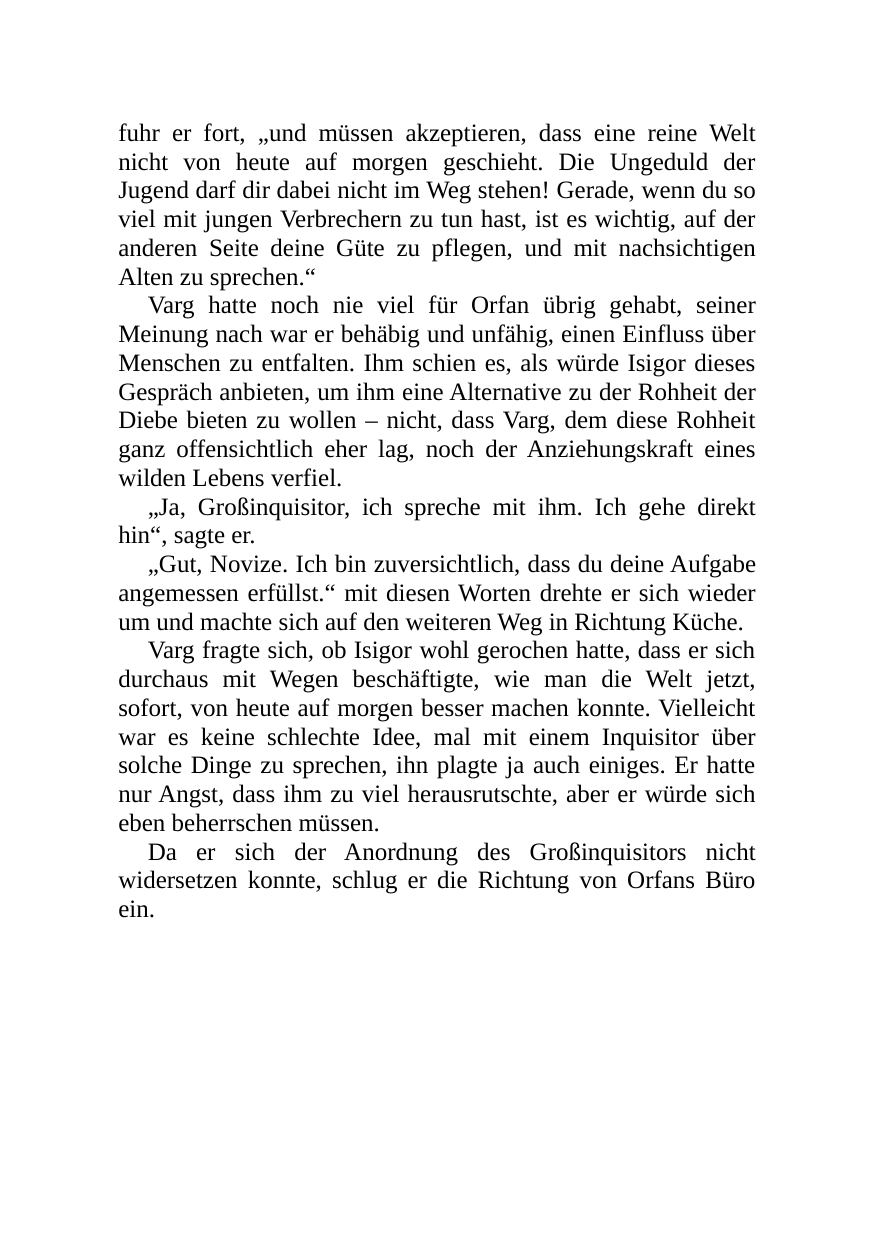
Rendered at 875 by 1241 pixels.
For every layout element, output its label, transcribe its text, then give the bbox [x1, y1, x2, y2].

text Varg fragte sich, ob Isigor wohl gerochen hatte, dass er sich durchaus mit Wegen beschäftigte, wie man die Welt jetzt, sofort, von heute auf morgen besser machen konnte. Vielleicht war es keine schlechte Idee, mal mit einem Inquisitor über solche Dinge zu sprechen, ihn plagte ja auch einiges. Er hatte nur Angst, dass ihm zu viel herausrutschte, aber er würde sich eben beherrschen müssen. [118, 636, 756, 837]
text „Ja, Großinquisitor, ich spreche mit ihm. Ich gehe direkt hin“, sagte er. [118, 492, 756, 549]
text „Gut, Novize. Ich bin zuversichtlich, dass du deine Aufgabe angemessen erfüllst.“ mit diesen Worten drehte er sich wieder um und machte sich auf den weiteren Weg in Richtung Küche. [118, 549, 756, 636]
text fuhr er fort, „und müssen akzeptieren, dass eine reine Welt nicht von heute auf morgen geschieht. Die Ungeduld der Jugend darf dir dabei nicht im Weg stehen! Gerade, wenn du so viel mit jungen Verbrechern zu tun hast, ist es wichtig, auf der anderen Seite deine Güte zu pflegen, und mit nachsichtigen Alten zu sprechen.“ [118, 118, 756, 291]
text Da er sich der Anordnung des Großinquisitors nicht widersetzen konnte, schlug er die Richtung von Orfans Büro ein. [118, 837, 756, 923]
text Varg hatte noch nie viel für Orfan übrig gehabt, seiner Meinung nach war er behäbig und unfähig, einen Einfluss über Menschen zu entfalten. Ihm schien es, als würde Isigor dieses Gespräch anbieten, um ihm eine Alternative zu der Rohheit der Diebe bieten zu wollen – nicht, dass Varg, dem diese Rohheit ganz offensichtlich eher lag, noch der Anziehungskraft eines wilden Lebens verfiel. [118, 291, 756, 492]
